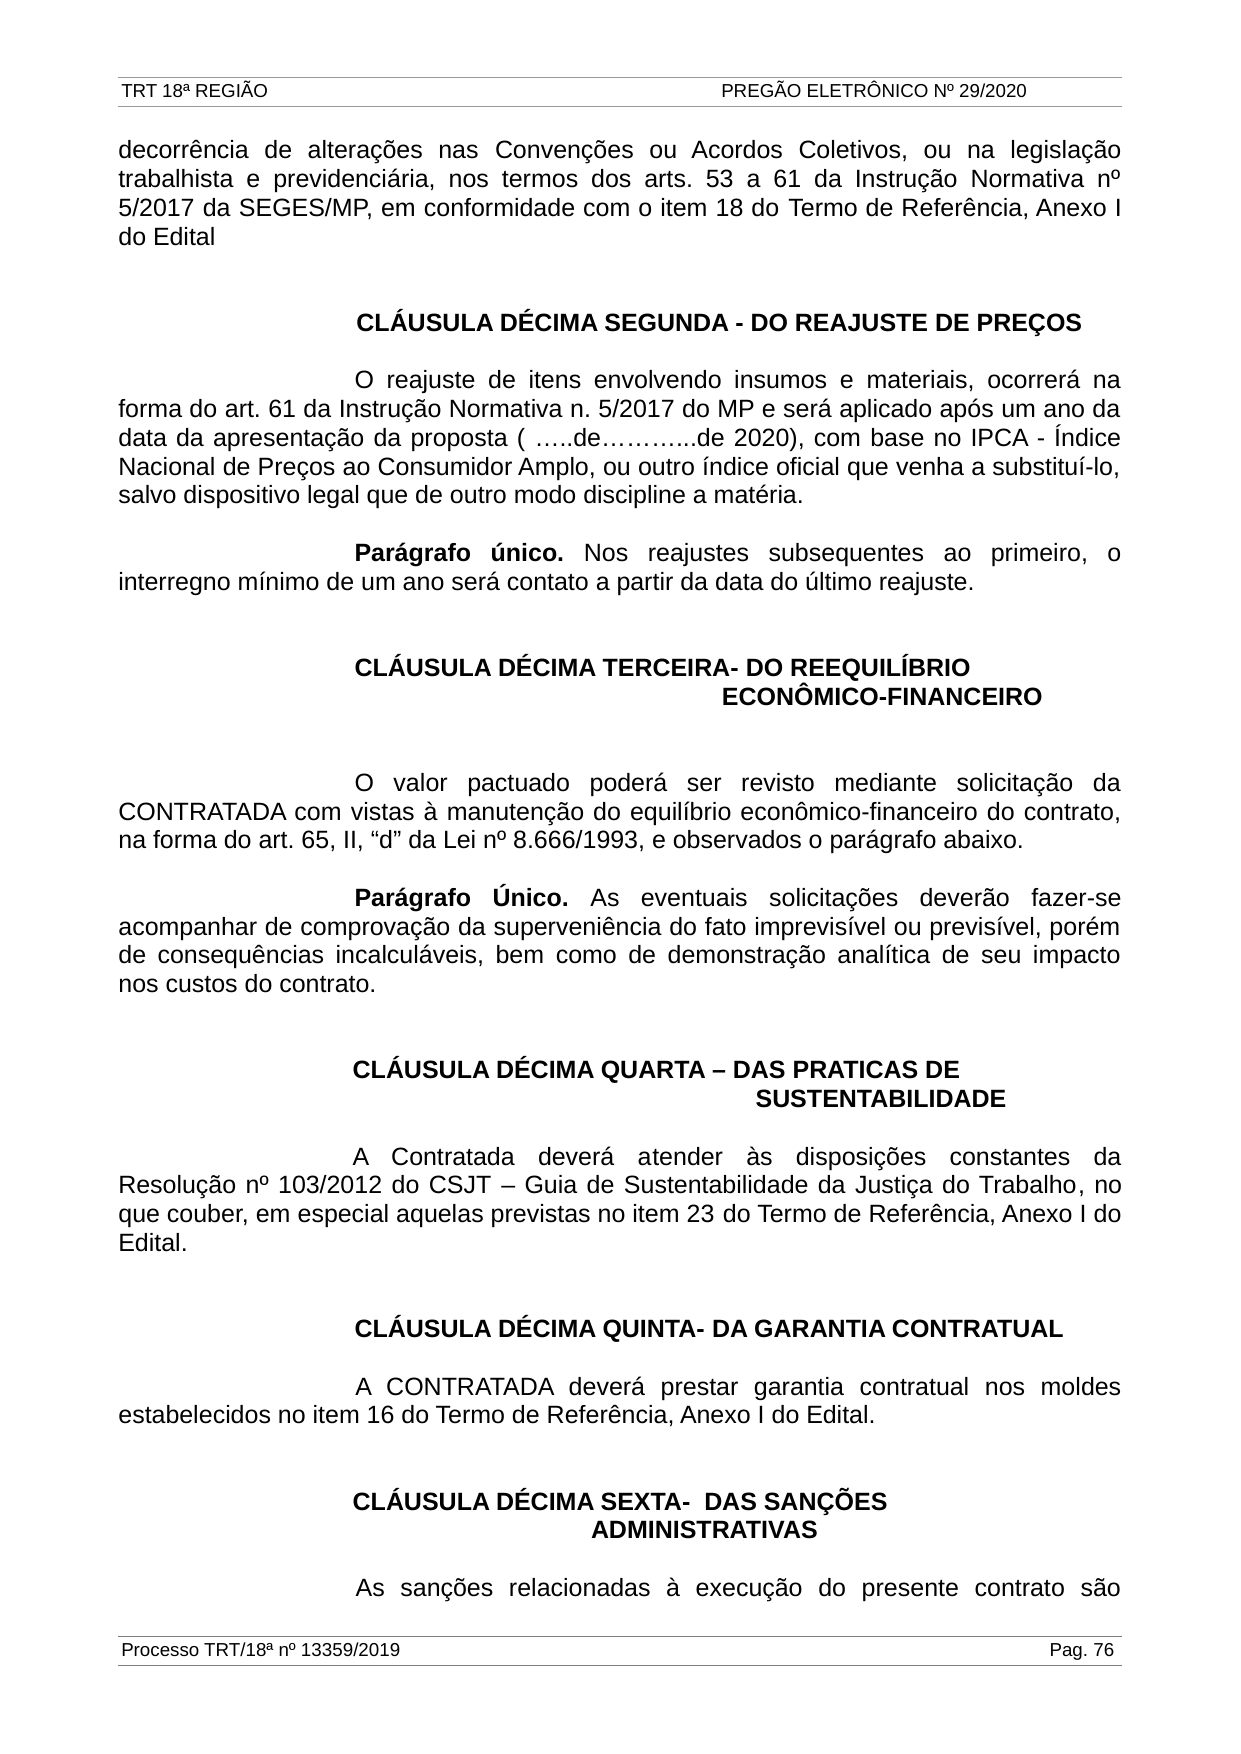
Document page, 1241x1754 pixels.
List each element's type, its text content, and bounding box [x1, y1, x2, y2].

text A CONTRATADA deverá prestar garantia contratual nos moldes estabelecidos no item 16 do Termo de Referência, Anexo I do Edital. [118, 1372, 1122, 1429]
text decorrência de alterações nas Convenções ou Acordos Coletivos, ou na legislação trabalhista e previdenciária, nos termos dos arts. 53 a 61 da Instrução Normativa nº 5/2017 da SEGES/MP, em conformidade com o item 18 do Termo de Referência, Anexo I do Edital [118, 136, 1122, 251]
text O reajuste de itens envolvendo insumos e materiais, ocorrerá na forma do art. 61 da Instrução Normativa n. 5/2017 do MP e será aplicado após um ano da data da apresentação da proposta ( …..de………...de 2020), com base no IPCA - Índice Nacional de Preços ao Consumidor Amplo, ou outro índice oficial que venha a substituí-lo, salvo dispositivo legal que de outro modo discipline a matéria. [118, 366, 1122, 509]
text A Contratada deverá atender às disposições constantes da Resolução nº 103/2012 do CSJT – Guia de Sustentabilidade da Justiça do Trabalho, no que couber, em especial aquelas previstas no item 23 do Termo de Referência, Anexo I do Edital. [118, 1142, 1122, 1257]
text CLÁUSULA DÉCIMA TERCEIRA- DO REEQUILÍBRIO [118, 653, 1122, 682]
text ECONÔMICO-FINANCEIRO [118, 682, 1122, 711]
text SUSTENTABILIDADE [118, 1084, 1122, 1113]
text CLÁUSULA DÉCIMA QUINTA- DA GARANTIA CONTRATUAL [354, 1314, 1122, 1343]
text Parágrafo único. Nos reajustes subsequentes ao primeiro, o interregno mínimo de um ano será contato a partir da data do último reajuste. [118, 538, 1122, 596]
text Parágrafo Único. As eventuais solicitações deverão fazer-se acompanhar de comprovação da superveniência do fato imprevisível ou previsível, porém de consequências incalculáveis, bem como de demonstração analítica de seu impacto nos custos do contrato. [118, 883, 1122, 998]
text O valor pactuado poderá ser revisto mediante solicitação da CONTRATADA com vistas à manutenção do equilíbrio econômico-financeiro do contrato, na forma do art. 65, II, “d” da Lei nº 8.666/1993, e observados o parágrafo abaixo. [118, 768, 1122, 854]
text CLÁUSULA DÉCIMA SEGUNDA - DO REAJUSTE DE PREÇOS [118, 308, 1122, 337]
text CLÁUSULA DÉCIMA SEXTA- DAS SANÇÕES ADMINISTRATIVAS [118, 1487, 1122, 1544]
text CLÁUSULA DÉCIMA QUARTA – DAS PRATICAS DE [118, 1056, 1122, 1084]
text As sanções relacionadas à execução do presente contrato são [118, 1573, 1122, 1602]
